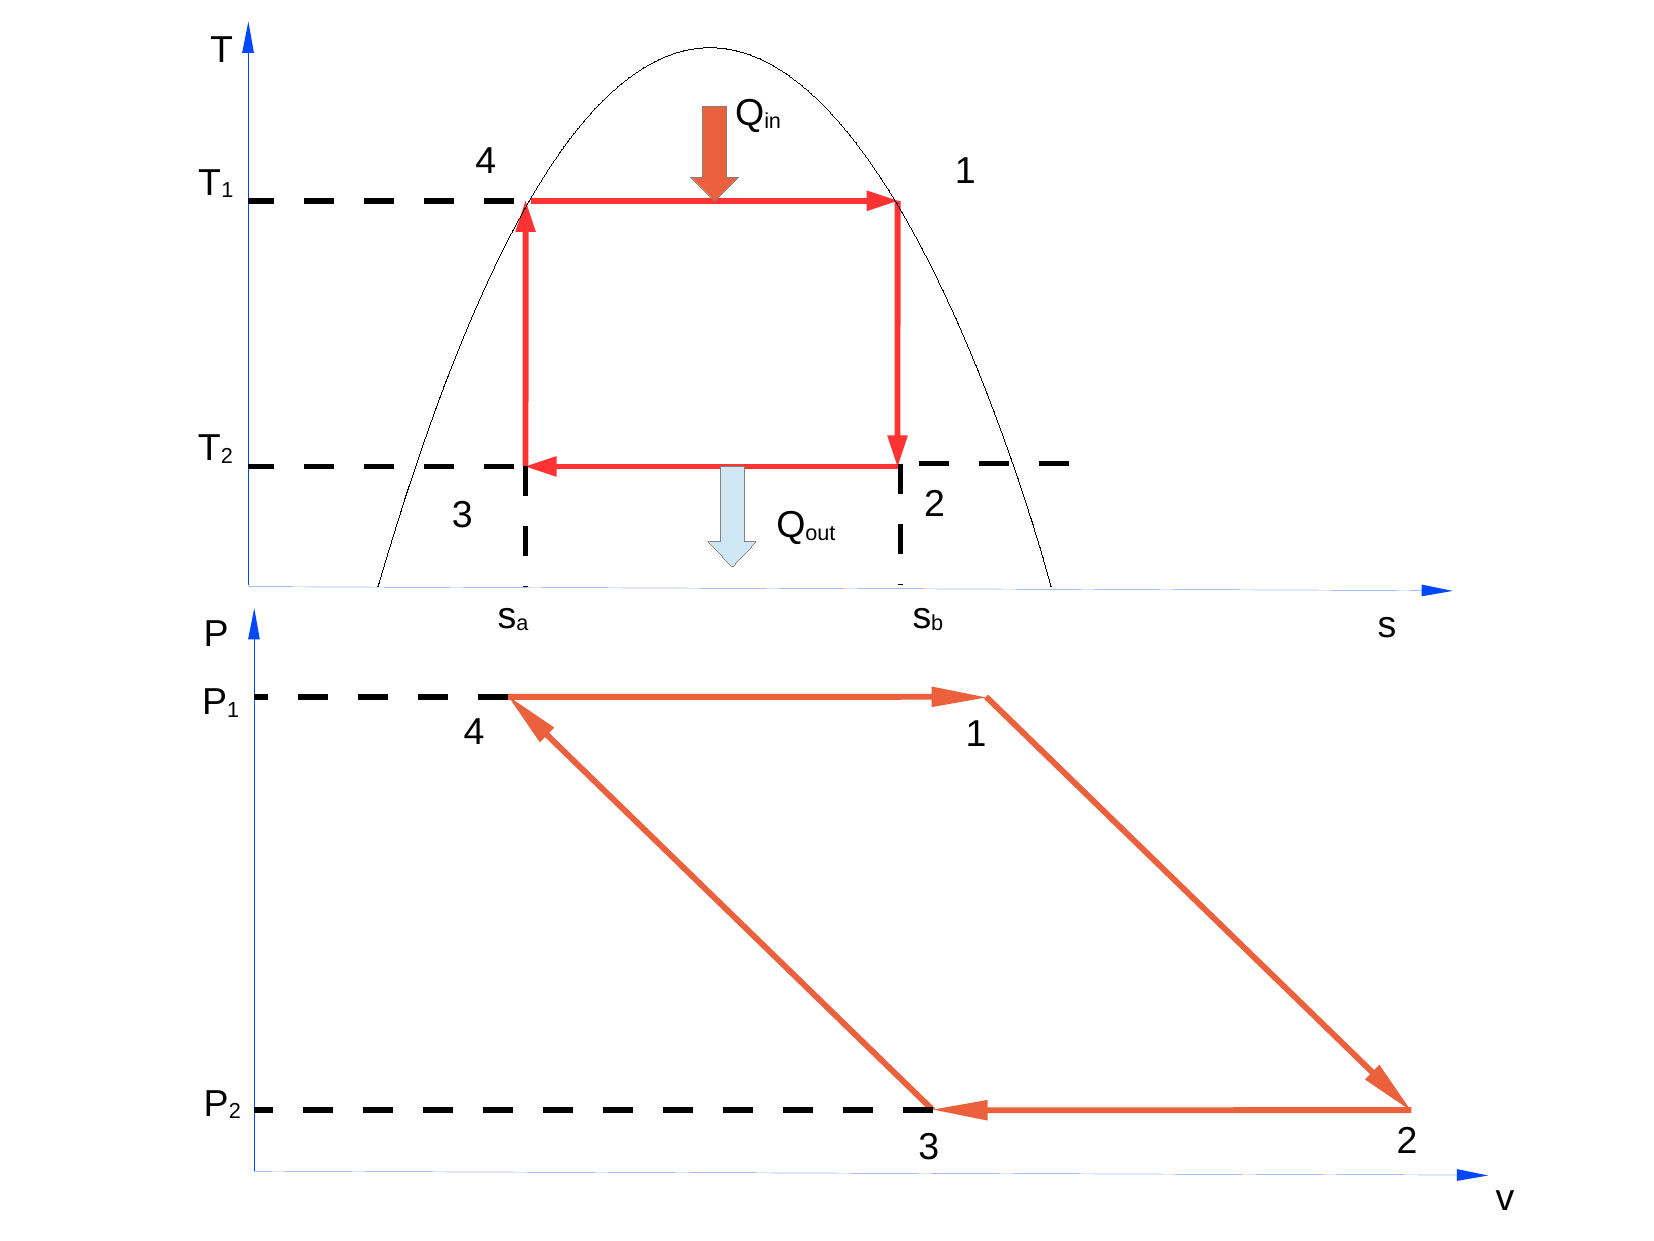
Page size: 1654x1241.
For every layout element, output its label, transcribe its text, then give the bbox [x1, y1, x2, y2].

text_box 3 [903, 1118, 954, 1188]
text_box [708, 466, 756, 567]
text_box 4 [460, 132, 512, 189]
text_box 1 [940, 141, 991, 199]
text_box T [195, 21, 249, 79]
text_box [690, 106, 739, 201]
text_box T2 [183, 419, 248, 489]
text_box 1 [950, 704, 1002, 762]
text_box P2 [188, 1074, 256, 1144]
text_box Qout [761, 496, 851, 566]
text_box T1 [183, 153, 249, 223]
text_box sa [482, 586, 544, 656]
text_box 2 [1381, 1112, 1433, 1170]
text_box v [1480, 1169, 1530, 1227]
text_box 3 [437, 486, 488, 544]
text_box P1 [187, 673, 254, 743]
text_box s [1362, 596, 1412, 654]
text_box P [188, 604, 244, 662]
text_box 2 [909, 474, 960, 532]
text_box 4 [448, 703, 500, 768]
text_box sb [897, 586, 959, 656]
text_box Qin [720, 84, 797, 154]
